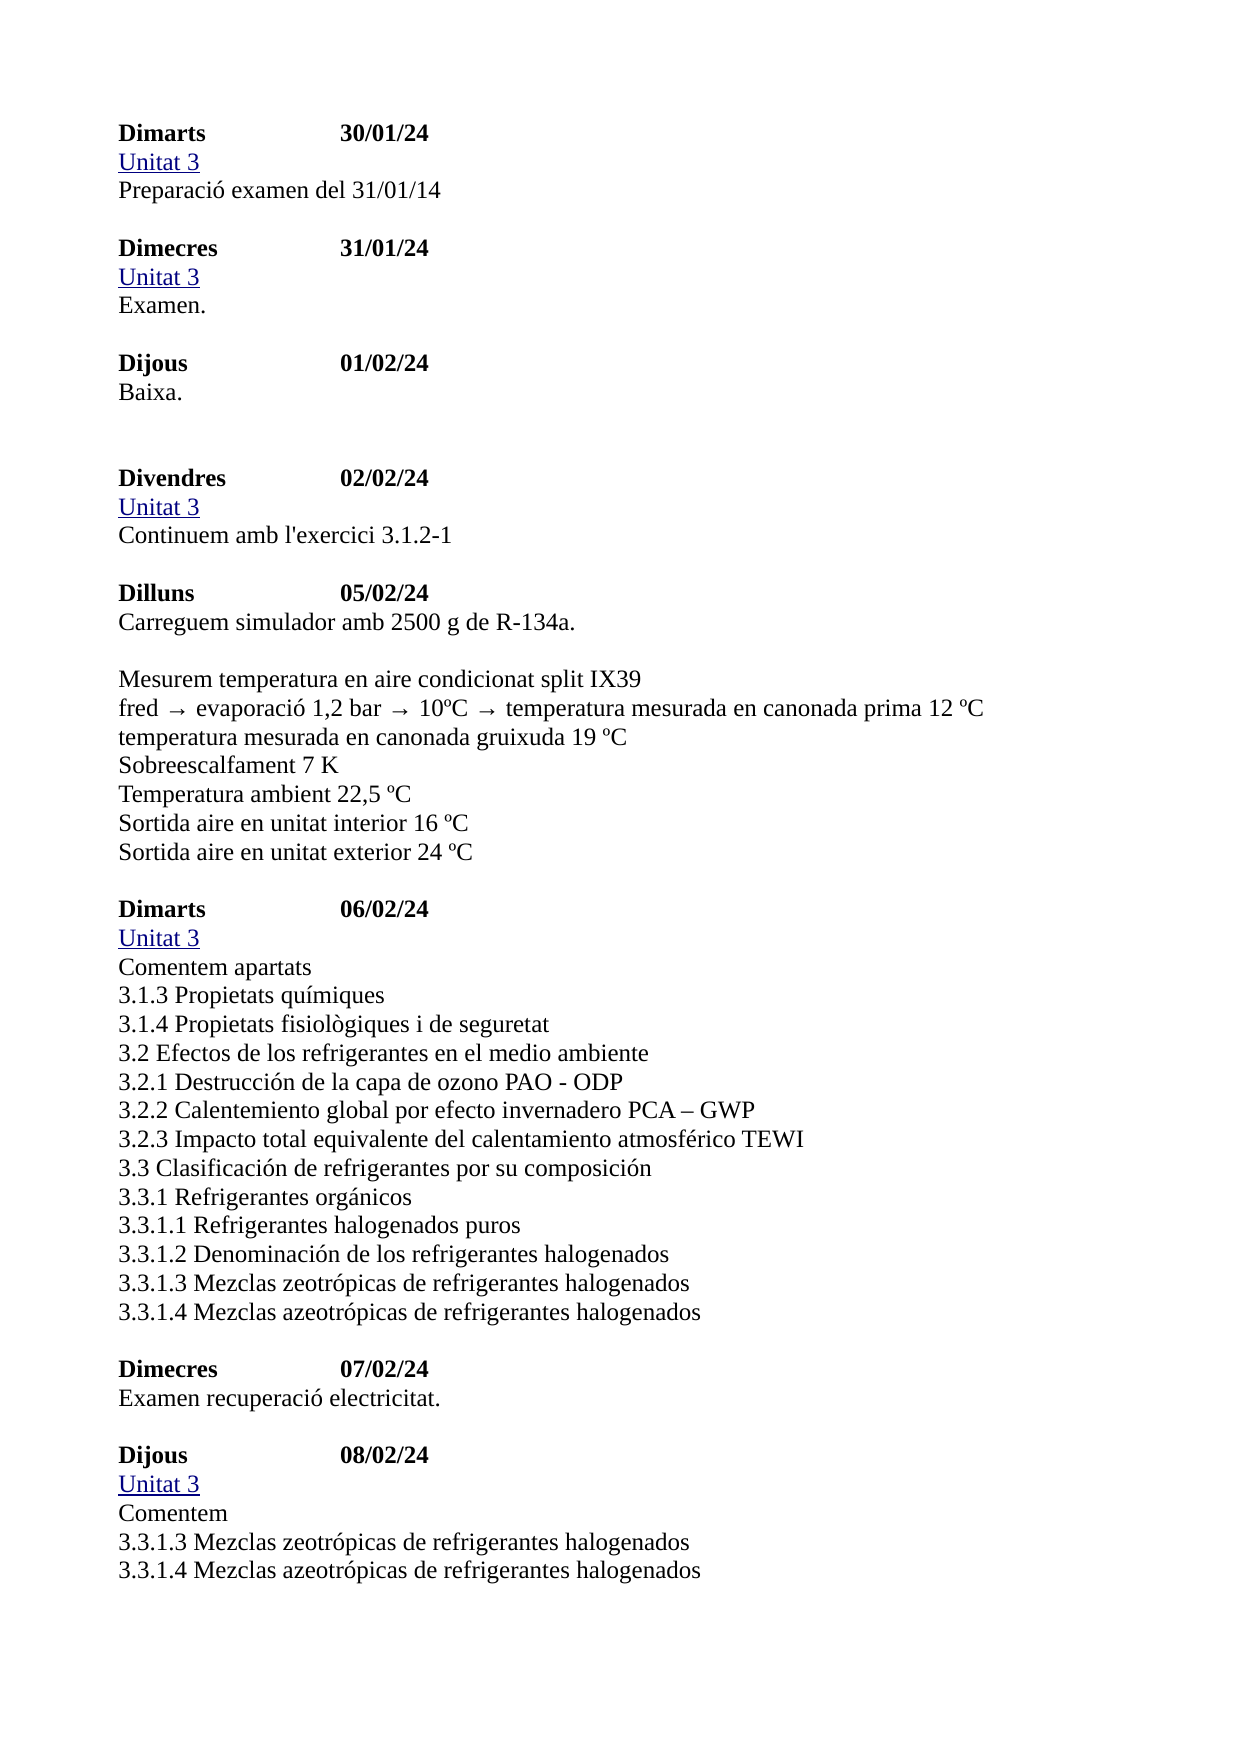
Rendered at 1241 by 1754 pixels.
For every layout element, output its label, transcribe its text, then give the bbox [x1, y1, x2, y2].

text temperatura mesurada en canonada gruixuda 19 ºC [118, 722, 1122, 751]
text 3.2.2 Calentemiento global por efecto invernadero PCA – GWP [118, 1096, 1122, 1124]
text Dijous 01/02/24 [118, 348, 1122, 377]
text Divendres 02/02/24 [118, 463, 1122, 492]
text Examen. [118, 291, 1122, 319]
text Sortida aire en unitat exterior 24 ºC [118, 837, 1122, 866]
text Dimarts 06/02/24 [118, 894, 1122, 923]
text Comentem apartats [118, 952, 1122, 981]
text Dimecres 31/01/24 [118, 233, 1122, 262]
text Continuem amb l'exercici 3.1.2-1 [118, 521, 1122, 549]
text Sobreescalfament 7 K [118, 751, 1122, 779]
text 3.3.1.2 Denominación de los refrigerantes halogenados [118, 1239, 1122, 1268]
text 3.3.1.1 Refrigerantes halogenados puros [118, 1211, 1122, 1239]
text Dilluns 05/02/24 [118, 578, 1122, 607]
text Unitat 3 [118, 147, 1122, 176]
text Temperatura ambient 22,5 ºC [118, 779, 1122, 808]
text fred → evaporació 1,2 bar → 10ºC → temperatura mesurada en canonada prima 12 ºC [118, 693, 1122, 722]
text 3.2 Efectos de los refrigerantes en el medio ambiente [118, 1038, 1122, 1067]
text Sortida aire en unitat interior 16 ºC [118, 808, 1122, 837]
text Unitat 3 [118, 492, 1122, 521]
text Examen recuperació electricitat. [118, 1383, 1122, 1412]
text 3.1.4 Propietats fisiològiques i de seguretat [118, 1009, 1122, 1038]
text Dimecres 07/02/24 [118, 1354, 1122, 1383]
text 3.3.1 Refrigerantes orgánicos [118, 1182, 1122, 1211]
text Preparació examen del 31/01/14 [118, 176, 1122, 204]
text 3.3.1.4 Mezclas azeotrópicas de refrigerantes halogenados [118, 1297, 1122, 1326]
text Dimarts 30/01/24 [118, 118, 1122, 147]
text 3.2.1 Destrucción de la capa de ozono PAO - ODP [118, 1067, 1122, 1096]
text Comentem [118, 1498, 1122, 1527]
text Carreguem simulador amb 2500 g de R-134a. [118, 607, 1122, 636]
text 3.2.3 Impacto total equivalente del calentamiento atmosférico TEWI [118, 1124, 1122, 1153]
text 3.3 Clasificación de refrigerantes por su composición [118, 1153, 1122, 1182]
text 3.3.1.3 Mezclas zeotrópicas de refrigerantes halogenados [118, 1268, 1122, 1297]
text 3.3.1.3 Mezclas zeotrópicas de refrigerantes halogenados [118, 1527, 1122, 1556]
text 3.1.3 Propietats químiques [118, 981, 1122, 1009]
text Dijous 08/02/24 [118, 1441, 1122, 1469]
text Mesurem temperatura en aire condicionat split IX39 [118, 664, 1122, 693]
text Baixa. [118, 377, 1122, 406]
text Unitat 3 [118, 262, 1122, 291]
text 3.3.1.4 Mezclas azeotrópicas de refrigerantes halogenados [118, 1556, 1122, 1584]
text Unitat 3 [118, 923, 1122, 952]
text Unitat 3 [118, 1469, 1122, 1498]
